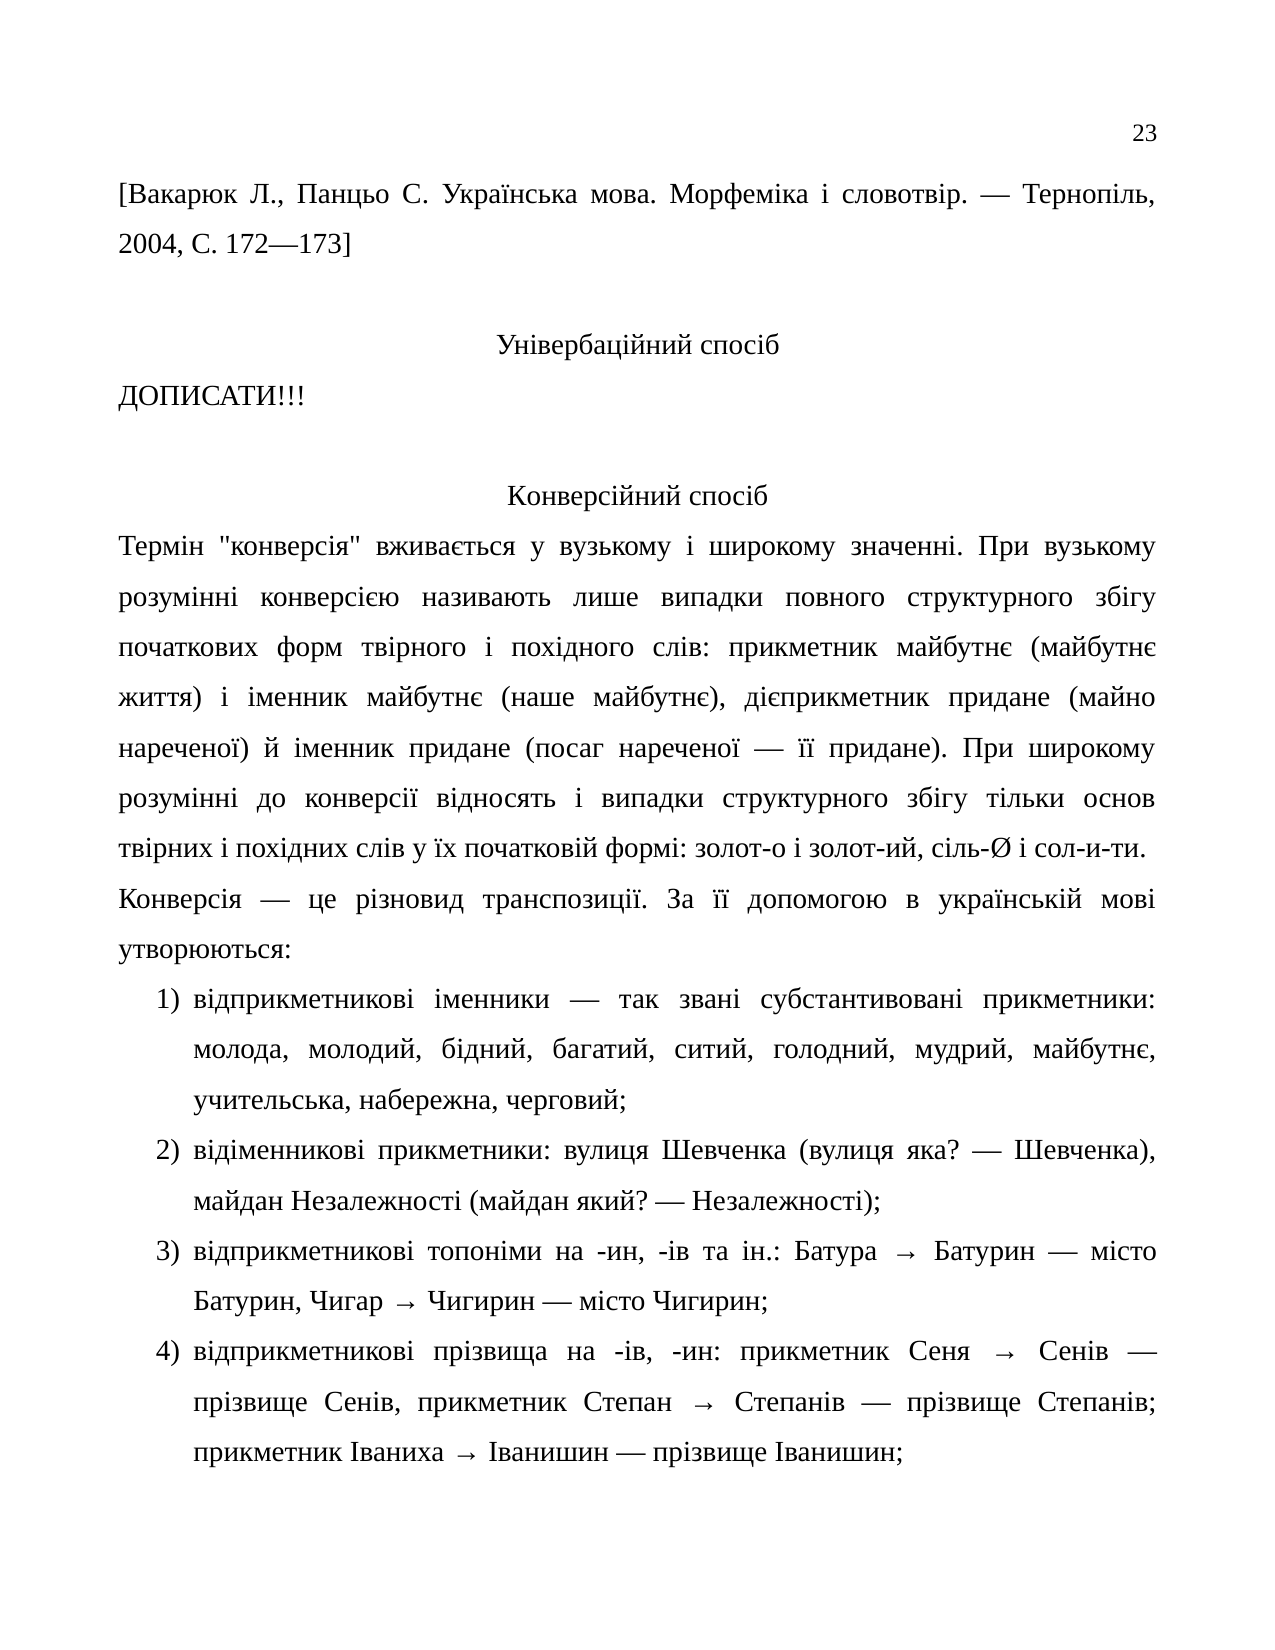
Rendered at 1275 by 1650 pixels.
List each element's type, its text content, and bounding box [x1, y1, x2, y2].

list відприкметникові іменники — так звані субстантивовані прикметники: молода, молодий, бідний, багатий, ситий, голодний, мудрий, майбутнє, учительська, набережна, черговий; [156, 981, 1157, 1116]
text [Вакарюк Л., Панцьо С. Українська мова. Морфеміка і словотвір. — Тернопіль, 2004, C. 172—173] [118, 176, 1157, 260]
text Конверсія — це різновид транспозиції. За її допомогою в українській мові утворюються: [118, 881, 1157, 964]
text Універбаційний спосіб [118, 327, 1157, 361]
text Конверсійний спосіб [118, 478, 1157, 512]
list відприкметникові прізвища на -ів, -ин: прикметник Сеня → Сенів — прізвище Сенів, прикметник Степан → Степанів — прізвище Степанів; прикметник Іваниха → Іванишин — прізвище Іванишин; [156, 1333, 1157, 1468]
list відприкметникові топоніми на -ин, -ів та ін.: Батура → Батурин — місто Батурин, Чигар → Чигирин — місто Чигирин; [156, 1233, 1157, 1317]
text Термін "конверсія" вживається у вузькому і широкому значенні. При вузькому розумінні конверсією називають лише випадки повного структурного збігу початкових форм твірного і похідного слів: прикметник майбутнє (майбутнє життя) і іменник майбутнє (наше майбутнє), дієприкметник придане (майно нареченої) й іменник придане (посаг нареченої — її придане). При широкому розумінні до конверсії відносять і випадки структурного збігу тільки основ твірних і похідних слів у їх початковій формі: золот-о і золот-ий, сіль-Ø і сол-и-ти. [118, 528, 1157, 864]
list відіменникові прикметники: вулиця Шевченка (вулиця яка? — Шевченка), майдан Незалежності (майдан який? — Незалежності); [156, 1132, 1157, 1216]
text ДОПИСАТИ!!! [118, 378, 1157, 411]
